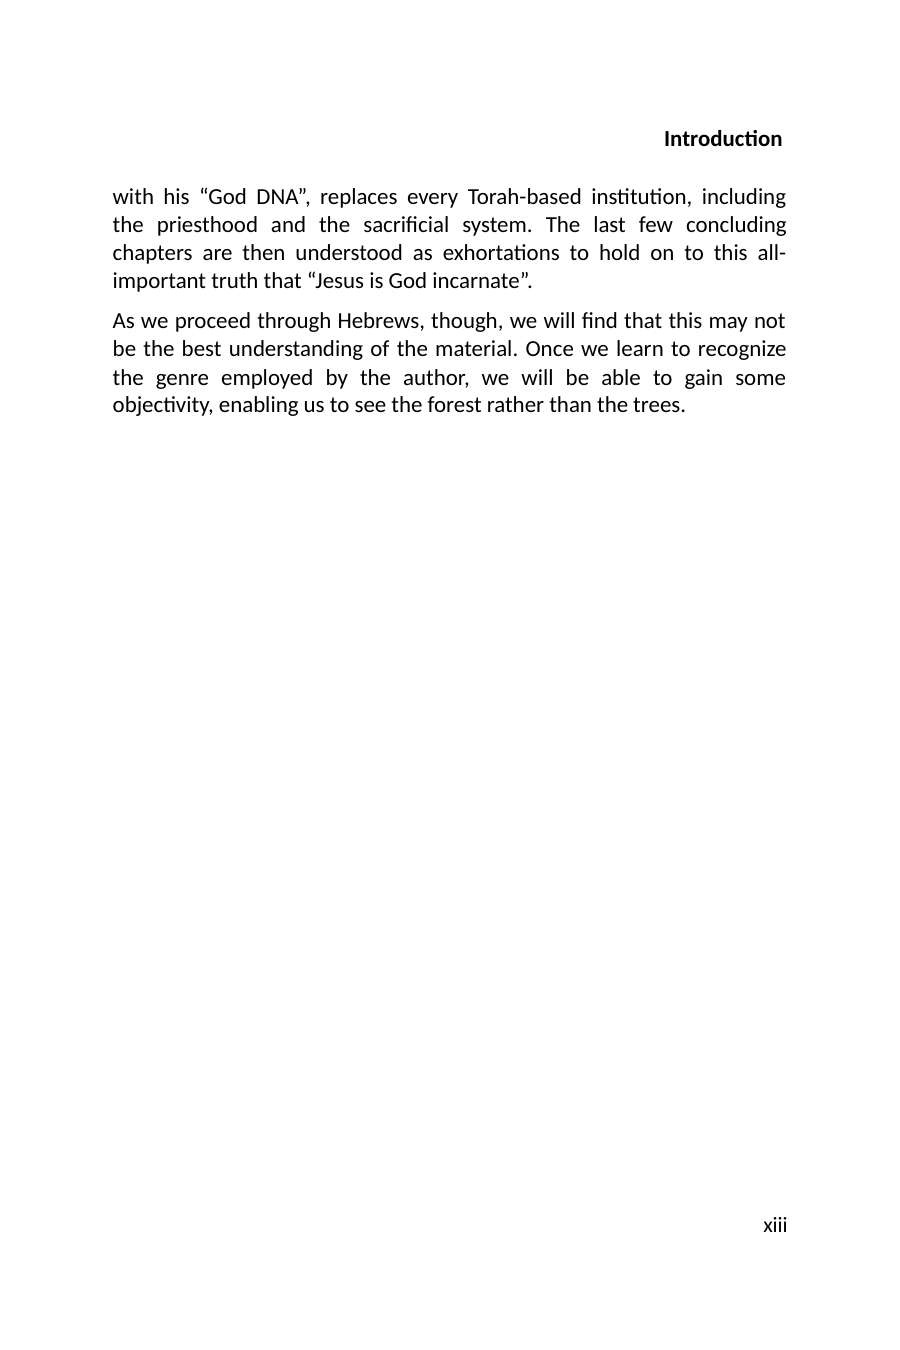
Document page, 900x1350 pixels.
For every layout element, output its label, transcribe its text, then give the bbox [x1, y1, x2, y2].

text As we proceed through Hebrews, though, we will find that this may not be the best understanding of the material. Once we learn to recognize the genre employed by the author, we will be able to gain some objectivity, enabling us to see the forest rather than the trees. [112, 307, 787, 419]
text with his “God DNA”, replaces every Torah-based institution, including the priesthood and the sacrificial system. The last few concluding chapters are then understood as exhortations to hold on to this all-important truth that “Jesus is God incarnate”. [112, 182, 787, 294]
